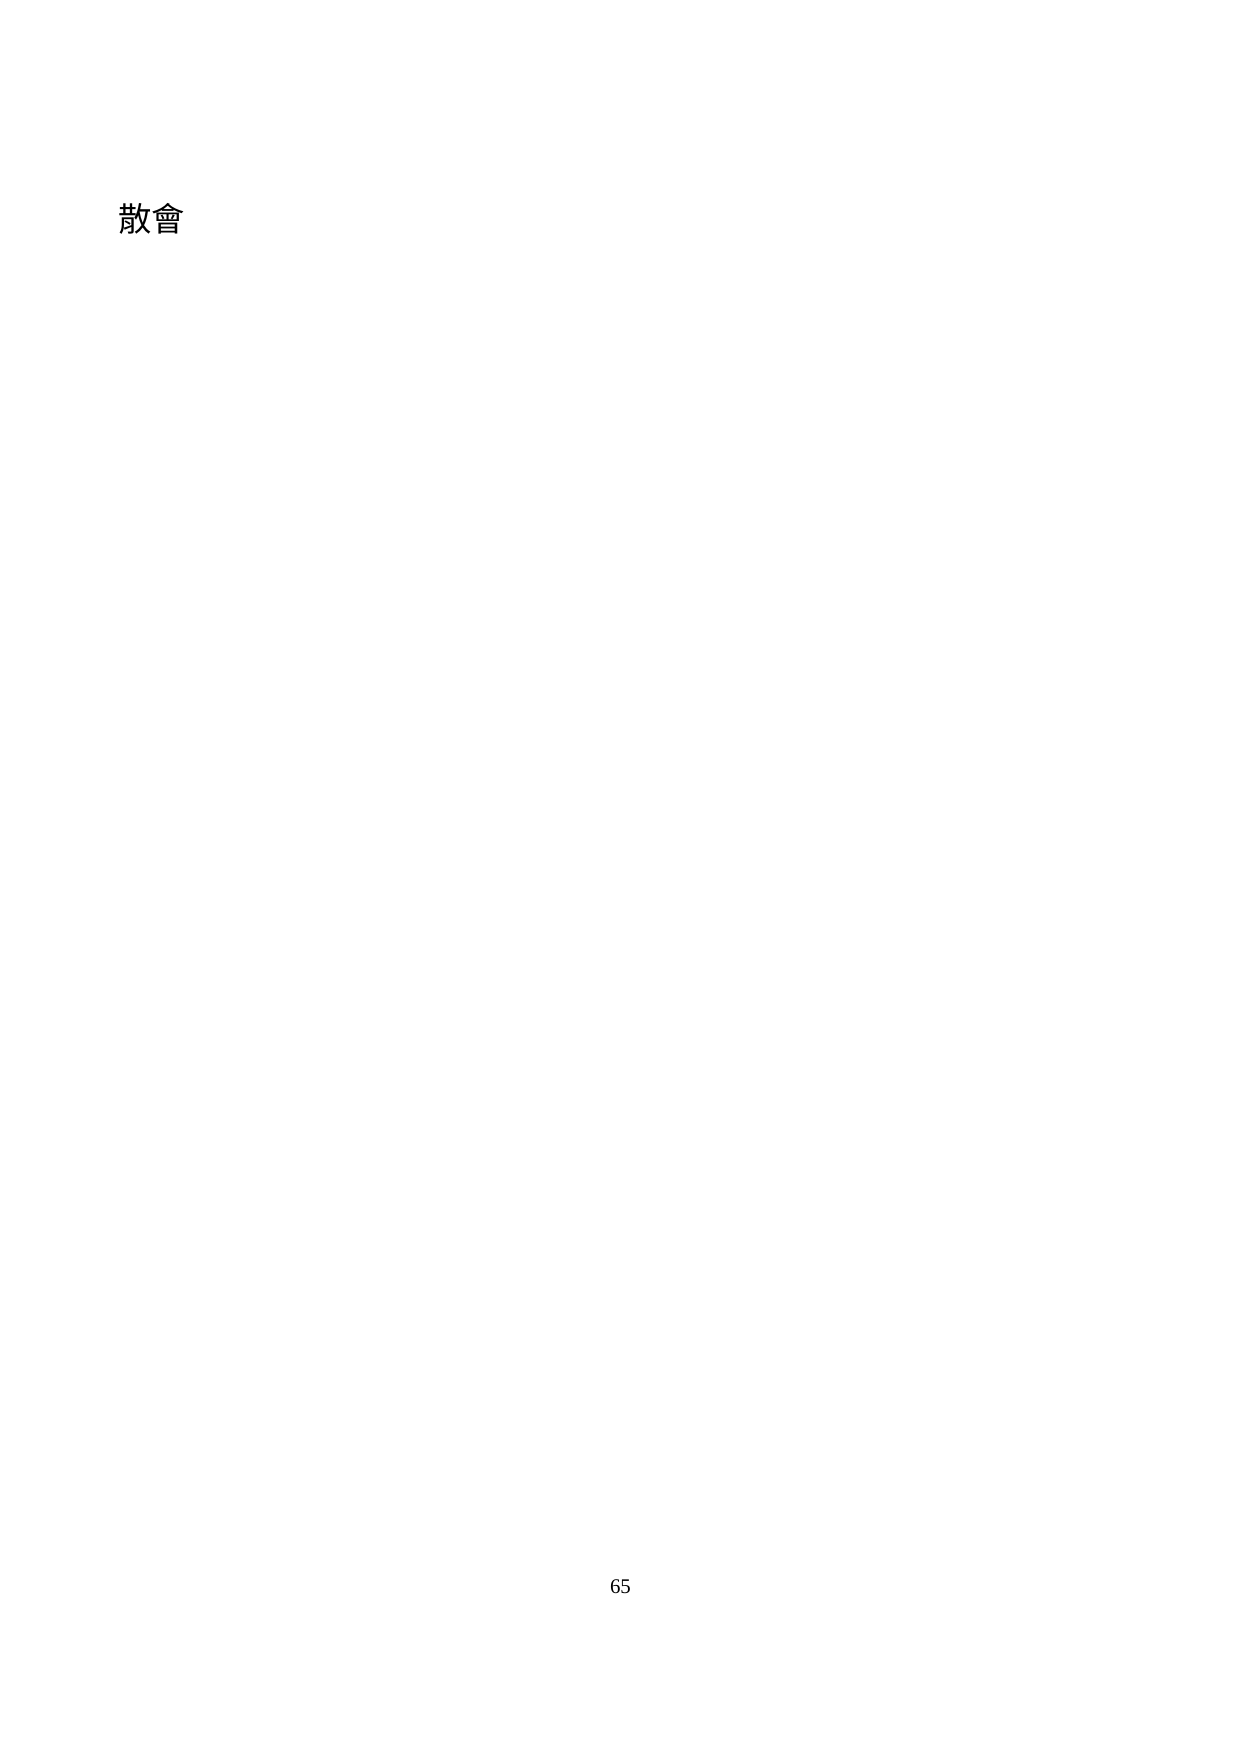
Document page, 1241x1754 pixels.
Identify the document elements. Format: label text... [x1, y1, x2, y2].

text 散會 [118, 175, 1122, 237]
